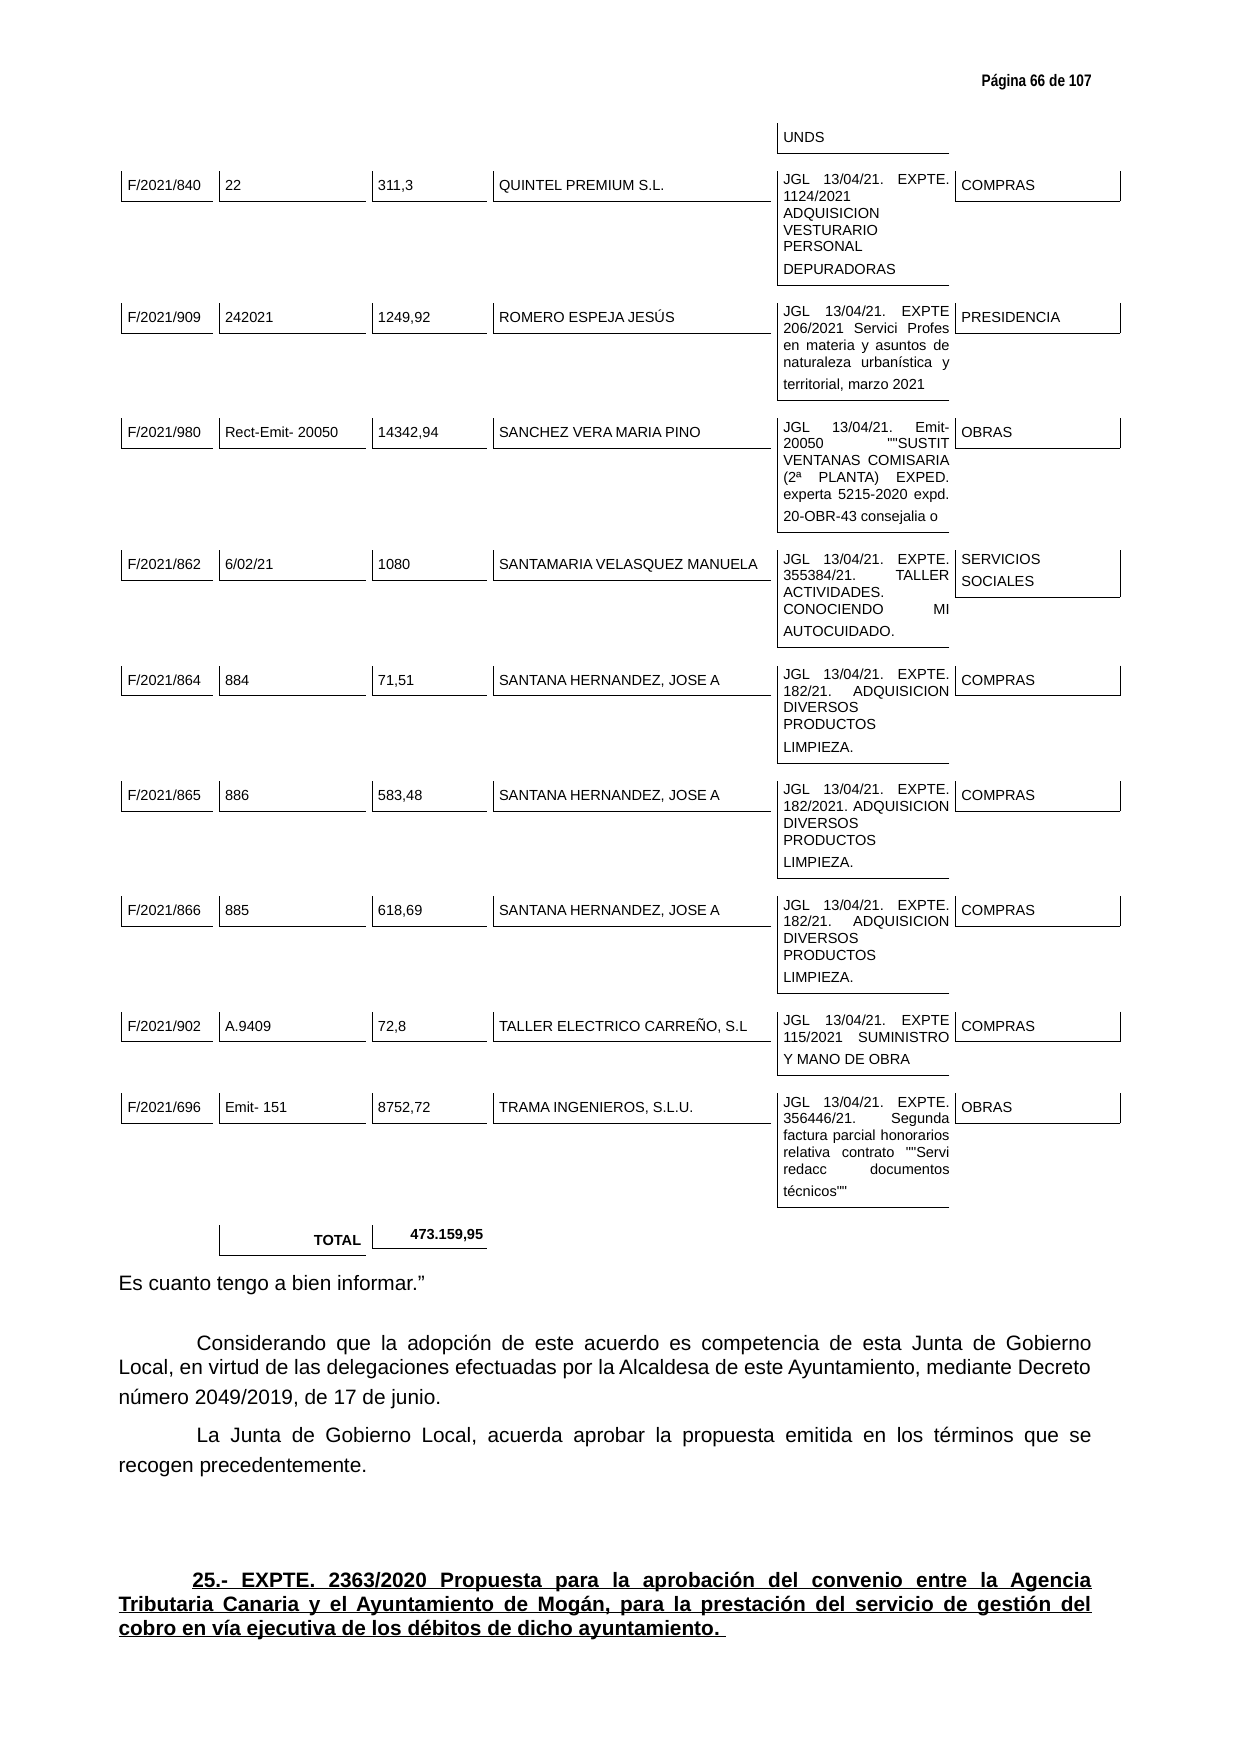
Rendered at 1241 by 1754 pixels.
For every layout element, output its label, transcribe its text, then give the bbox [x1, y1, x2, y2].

table_cell F/2021/696 [118, 1090, 216, 1222]
table_cell 886 [216, 778, 369, 893]
table_cell [952, 120, 1123, 168]
table_cell [490, 1223, 774, 1271]
table_cell JGL 13/04/21. EXPTE 115/2021 SUMINISTRO Y MANO DE OBRA [774, 1009, 952, 1090]
table_cell [369, 120, 490, 168]
table_cell [774, 1223, 952, 1271]
table_cell COMPRAS [952, 663, 1123, 778]
table_cell F/2021/902 [118, 1009, 216, 1090]
text Es cuanto tengo a bien informar.” [118, 1271, 1092, 1295]
table_cell COMPRAS [952, 893, 1123, 1009]
table_cell COMPRAS [952, 168, 1123, 300]
table_cell JGL 13/04/21. EXPTE. 182/21. ADQUISICION DIVERSOS PRODUCTOS LIMPIEZA. [774, 663, 952, 778]
table_cell UNDS [774, 120, 952, 168]
table_cell 72,8 [369, 1009, 490, 1090]
table_cell SERVICIOS SOCIALES [952, 548, 1123, 663]
table_cell 583,48 [369, 778, 490, 893]
table_cell Rect-Emit- 20050 [216, 415, 369, 547]
table_cell Emit- 151 [216, 1090, 369, 1222]
table_cell SANTANA HERNANDEZ, JOSE A [490, 778, 774, 893]
table_cell COMPRAS [952, 1009, 1123, 1090]
table_cell OBRAS [952, 415, 1123, 547]
table_cell 71,51 [369, 663, 490, 778]
table_cell [118, 1223, 216, 1271]
table_cell 884 [216, 663, 369, 778]
table_cell OBRAS [952, 1090, 1123, 1222]
table_cell 242021 [216, 300, 369, 415]
table_cell [952, 1223, 1123, 1271]
table_cell JGL 13/04/21. EXPTE 206/2021 Servici Profes en materia y asuntos de naturaleza urbanística y territorial, marzo 2021 [774, 300, 952, 415]
table_cell 14342,94 [369, 415, 490, 547]
table_cell JGL 13/04/21. EXPTE. 1124/2021 ADQUISICION VESTURARIO PERSONAL DEPURADORAS [774, 168, 952, 300]
table_cell 311,3 [369, 168, 490, 300]
table_cell SANTANA HERNANDEZ, JOSE A [490, 893, 774, 1009]
table_cell A.9409 [216, 1009, 369, 1090]
table_cell 22 [216, 168, 369, 300]
table_cell F/2021/865 [118, 778, 216, 893]
table_cell F/2021/864 [118, 663, 216, 778]
table_cell JGL 13/04/21. EXPTE. 182/21. ADQUISICION DIVERSOS PRODUCTOS LIMPIEZA. [774, 893, 952, 1009]
table_cell F/2021/980 [118, 415, 216, 547]
table_cell SANTAMARIA VELASQUEZ MANUELA [490, 548, 774, 663]
table_cell 618,69 [369, 893, 490, 1009]
table_cell F/2021/840 [118, 168, 216, 300]
table_cell 6/02/21 [216, 548, 369, 663]
table_cell COMPRAS [952, 778, 1123, 893]
table_cell SANTANA HERNANDEZ, JOSE A [490, 663, 774, 778]
table_cell TOTAL [216, 1223, 369, 1271]
table_cell 885 [216, 893, 369, 1009]
table_cell F/2021/866 [118, 893, 216, 1009]
table_cell F/2021/862 [118, 548, 216, 663]
table_cell JGL 13/04/21. EXPTE. 355384/21. TALLER ACTIVIDADES. CONOCIENDO MI AUTOCUIDADO. [774, 548, 952, 663]
table_cell ROMERO ESPEJA JESÚS [490, 300, 774, 415]
table_cell [118, 120, 216, 168]
text Considerando que la adopción de este acuerdo es competencia de esta Junta de Gobierno Local, en virtud de las delegaciones efectuadas por la Alcaldesa de este Ayuntamiento, mediante Decreto número 2049/2019, de 17 de junio. [118, 1331, 1092, 1410]
table_cell F/2021/909 [118, 300, 216, 415]
table_cell JGL 13/04/21. Emit- 20050 ""SUSTIT VENTANAS COMISARIA (2ª PLANTA) EXPED. experta 5215-2020 expd. 20-OBR-43 consejalia o [774, 415, 952, 547]
table_cell PRESIDENCIA [952, 300, 1123, 415]
table_cell TRAMA INGENIEROS, S.L.U. [490, 1090, 774, 1222]
table_cell [490, 120, 774, 168]
table_cell SANCHEZ VERA MARIA PINO [490, 415, 774, 547]
table_cell QUINTEL PREMIUM S.L. [490, 168, 774, 300]
table_cell 473.159,95 [369, 1223, 490, 1271]
table_cell 1080 [369, 548, 490, 663]
table_cell JGL 13/04/21. EXPTE. 356446/21. Segunda factura parcial honorarios relativa contrato ""Servi redacc documentos técnicos"" [774, 1090, 952, 1222]
table_cell [216, 120, 369, 168]
table_cell JGL 13/04/21. EXPTE. 182/2021. ADQUISICION DIVERSOS PRODUCTOS LIMPIEZA. [774, 778, 952, 893]
text 25.- EXPTE. 2363/2020 Propuesta para la aprobación del convenio entre la Agencia Tributaria Canaria y el Ayuntamiento de Mogán, para la prestación del servicio de gestión del [118, 1524, 1092, 1612]
text La Junta de Gobierno Local, acuerda aprobar la propuesta emitida en los términos que se recogen precedentemente. [118, 1423, 1092, 1478]
table_cell TALLER ELECTRICO CARREÑO, S.L [490, 1009, 774, 1090]
table_cell 8752,72 [369, 1090, 490, 1222]
table_cell 1249,92 [369, 300, 490, 415]
text cobro en vía ejecutiva de los débitos de dicho ayuntamiento. [118, 1613, 1092, 1639]
